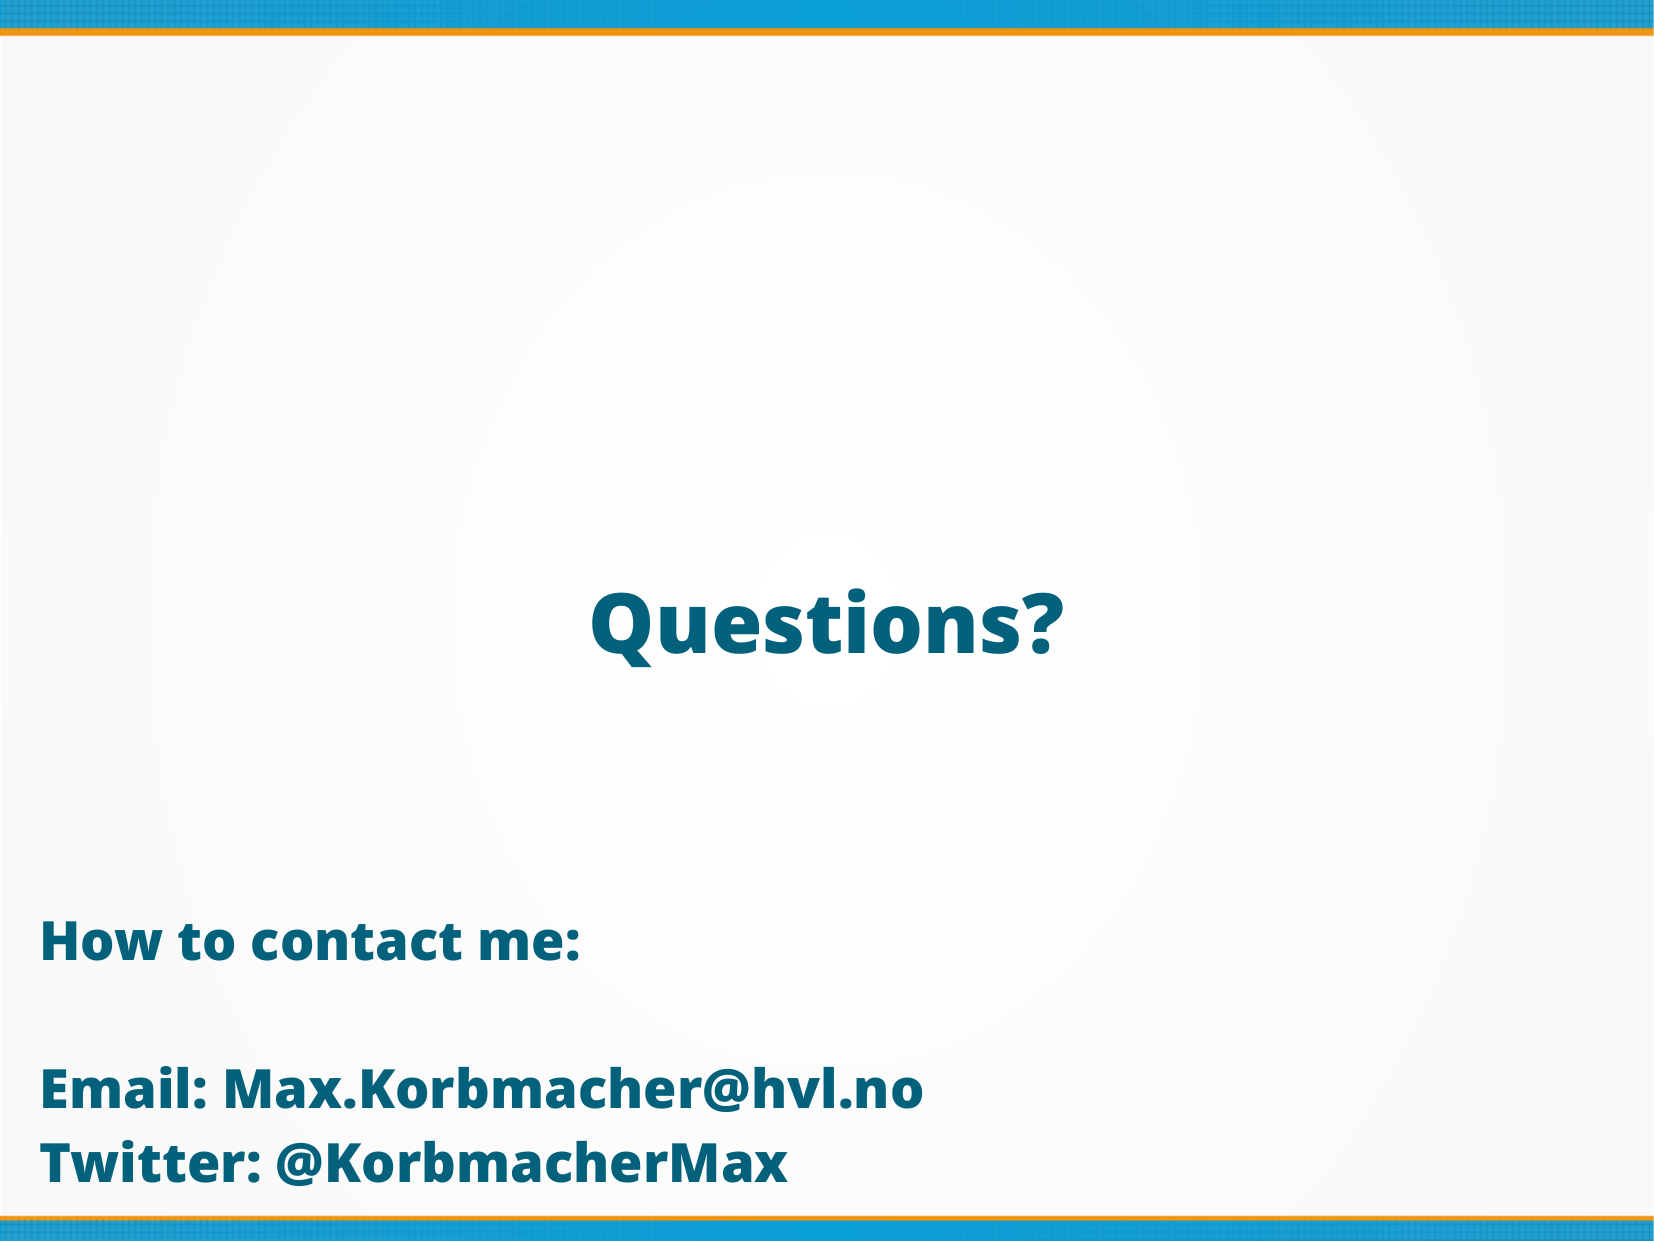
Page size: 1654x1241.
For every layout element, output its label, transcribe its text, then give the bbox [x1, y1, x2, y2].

text_box Questions? [0, 561, 1654, 679]
text_box How to contact me: Email: Max.Korbmacher@hvl.no Twitter: @KorbmacherMax [39, 902, 1110, 1155]
picture [0, 0, 1654, 561]
picture [0, 679, 1654, 1241]
